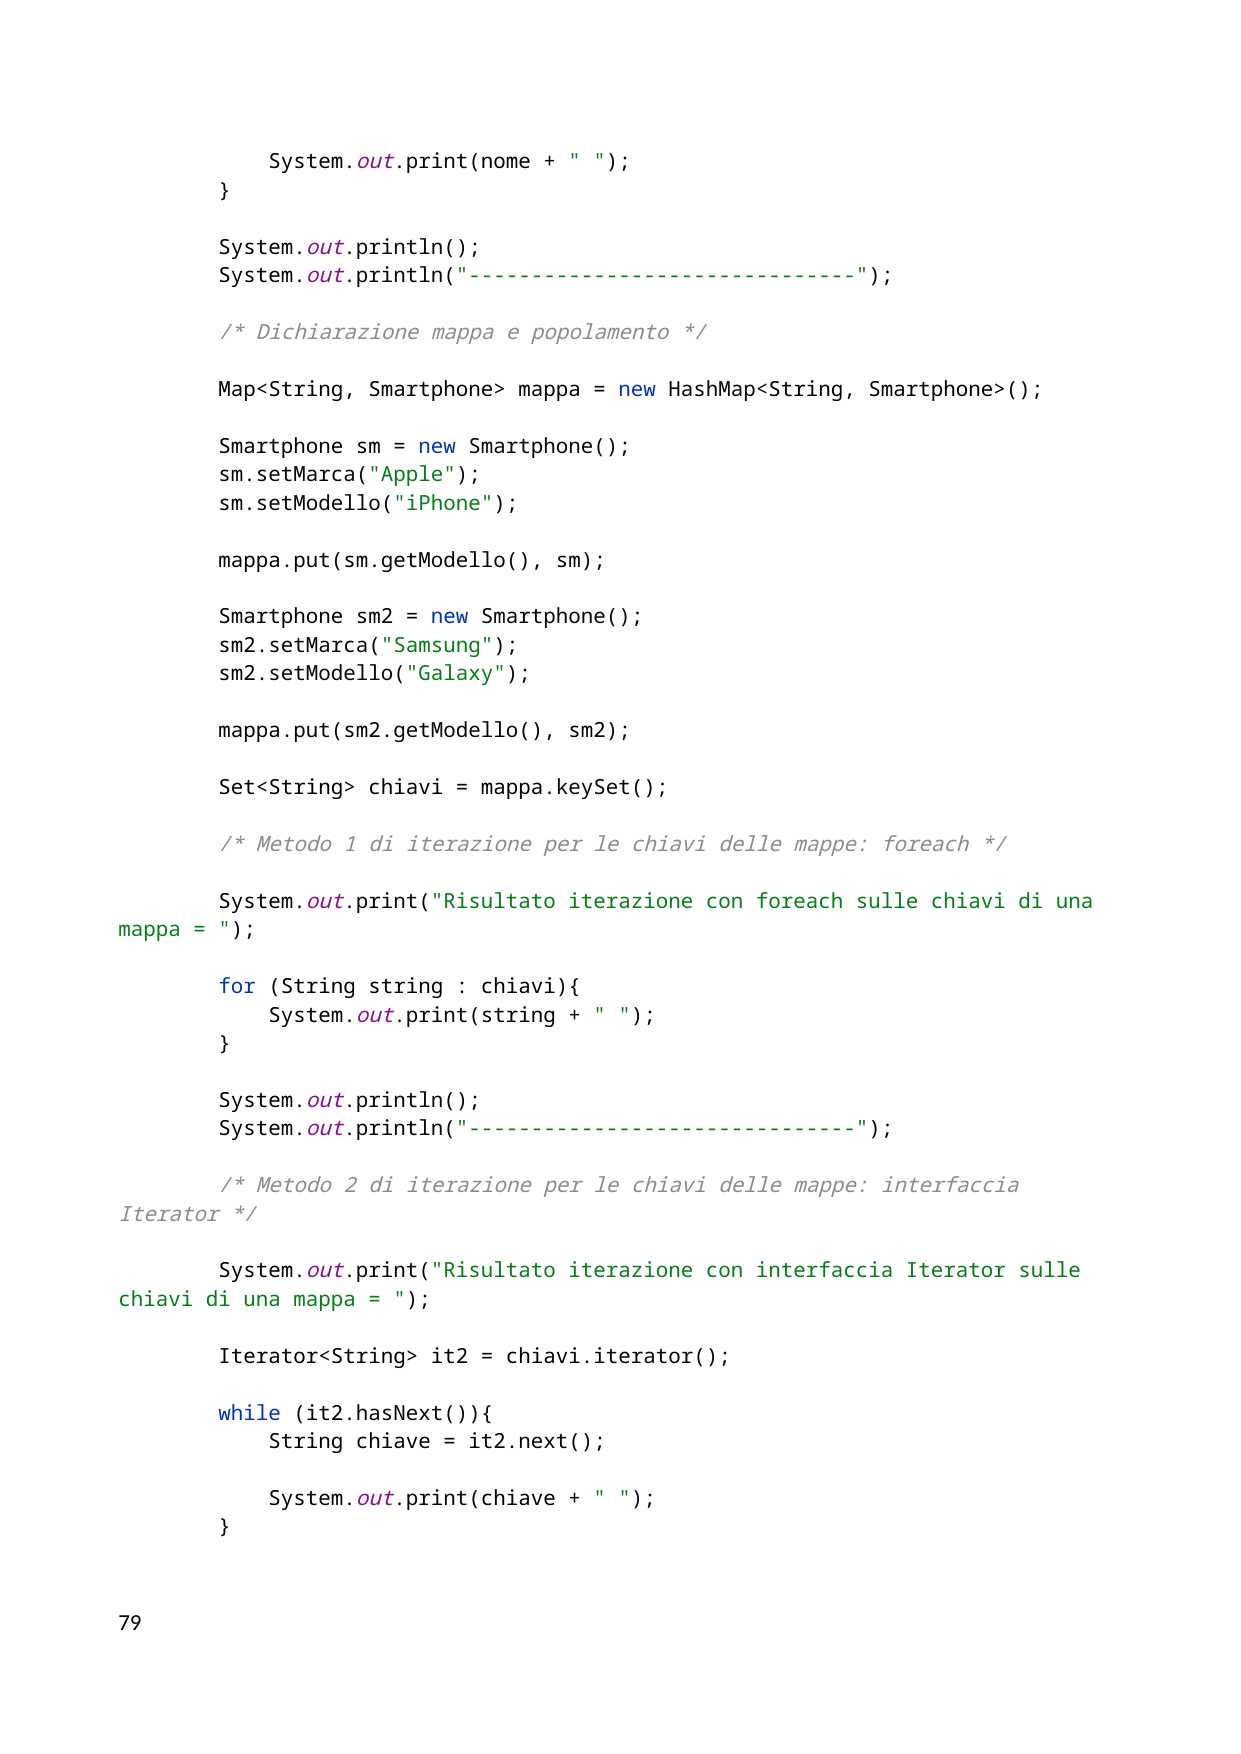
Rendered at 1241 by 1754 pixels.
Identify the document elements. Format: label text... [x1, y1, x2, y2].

text System.out.print(nome + " "); } System.out.println(); System.out.println("-------------------------------"); /* Dichiarazione mappa e popolamento */ Map<String, Smartphone> mappa = new HashMap<String, Smartphone>(); Smartphone sm = new Smartphone(); sm.setMarca("Apple"); sm.setModello("iPhone"); mappa.put(sm.getModello(), sm); Smartphone sm2 = new Smartphone(); sm2.setMarca("Samsung"); sm2.setModello("Galaxy"); mappa.put(sm2.getModello(), sm2); Set<String> chiavi = mappa.keySet(); /* Metodo 1 di iterazione per le chiavi delle mappe: foreach */ System.out.print("Risultato iterazione con foreach sulle chiavi di una mappa = "); for (String string : chiavi){ System.out.print(string + " "); } System.out.println(); System.out.println("-------------------------------"); /* Metodo 2 di iterazione per le chiavi delle mappe: interfaccia Iterator */ System.out.print("Risultato iterazione con interfaccia Iterator sulle chiavi di una mappa = "); Iterator<String> it2 = chiavi.iterator(); while (it2.hasNext()){ String chiave = it2.next(); System.out.print(chiave + " "); } [118, 118, 1122, 1568]
